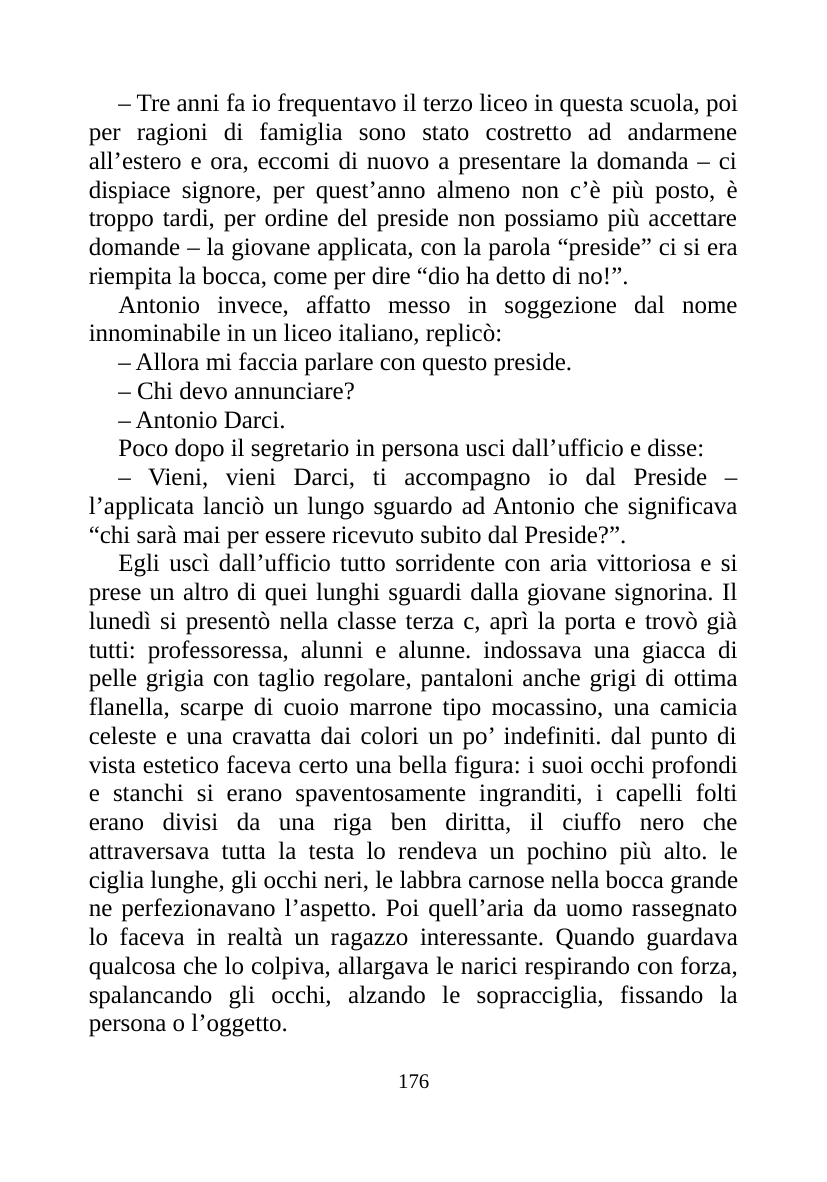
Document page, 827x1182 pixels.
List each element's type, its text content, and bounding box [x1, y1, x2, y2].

text – Chi devo annunciare? [88, 376, 738, 405]
text – Tre anni fa io frequentavo il terzo liceo in questa scuola, poi per ragioni di famiglia sono stato costretto ad andarmene all’estero e ora, eccomi di nuovo a presentare la domanda – ci dispiace signore, per quest’anno almeno non c’è più posto, è troppo tardi, per ordine del preside non possiamo più accettare domande – la giovane applicata, con la parola “preside” ci si era riempita la bocca, come per dire “dio ha detto di no!”. [88, 88, 738, 290]
text Antonio invece, affatto messo in soggezione dal nome innominabile in un liceo italiano, replicò: [88, 290, 738, 347]
text Egli uscì dall’ufficio tutto sorridente con aria vittoriosa e si prese un altro di quei lunghi sguardi dalla giovane signorina. Il lunedì si presentò nella classe terza c, aprì la porta e trovò già tutti: professoressa, alunni e alunne. indossava una giacca di pelle grigia con taglio regolare, pantaloni anche grigi di ottima flanella, scarpe di cuoio marrone tipo mocassino, una camicia celeste e una cravatta dai colori un po’ indefiniti. dal punto di vista estetico faceva certo una bella figura: i suoi occhi profondi e stanchi si erano spaventosamente ingranditi, i capelli folti erano divisi da una riga ben diritta, il ciuffo nero che attraversava tutta la testa lo rendeva un pochino più alto. le ciglia lunghe, gli occhi neri, le labbra carnose nella bocca grande ne perfezionavano l’aspetto. Poi quell’aria da uomo rassegnato lo faceva in realtà un ragazzo interessante. Quando guardava qualcosa che lo colpiva, allargava le narici respirando con forza, spalancando gli occhi, alzando le sopracciglia, fissando la persona o l’oggetto. [88, 548, 738, 1037]
text – Vieni, vieni Darci, ti accompagno io dal Preside – l’applicata lanciò un lungo sguardo ad Antonio che significava “chi sarà mai per essere ricevuto subito dal Preside?”. [88, 462, 738, 548]
text Poco dopo il segretario in persona usci dall’ufficio e disse: [88, 433, 738, 462]
text – Allora mi faccia parlare con questo preside. [88, 347, 738, 376]
text – Antonio Darci. [88, 405, 738, 433]
